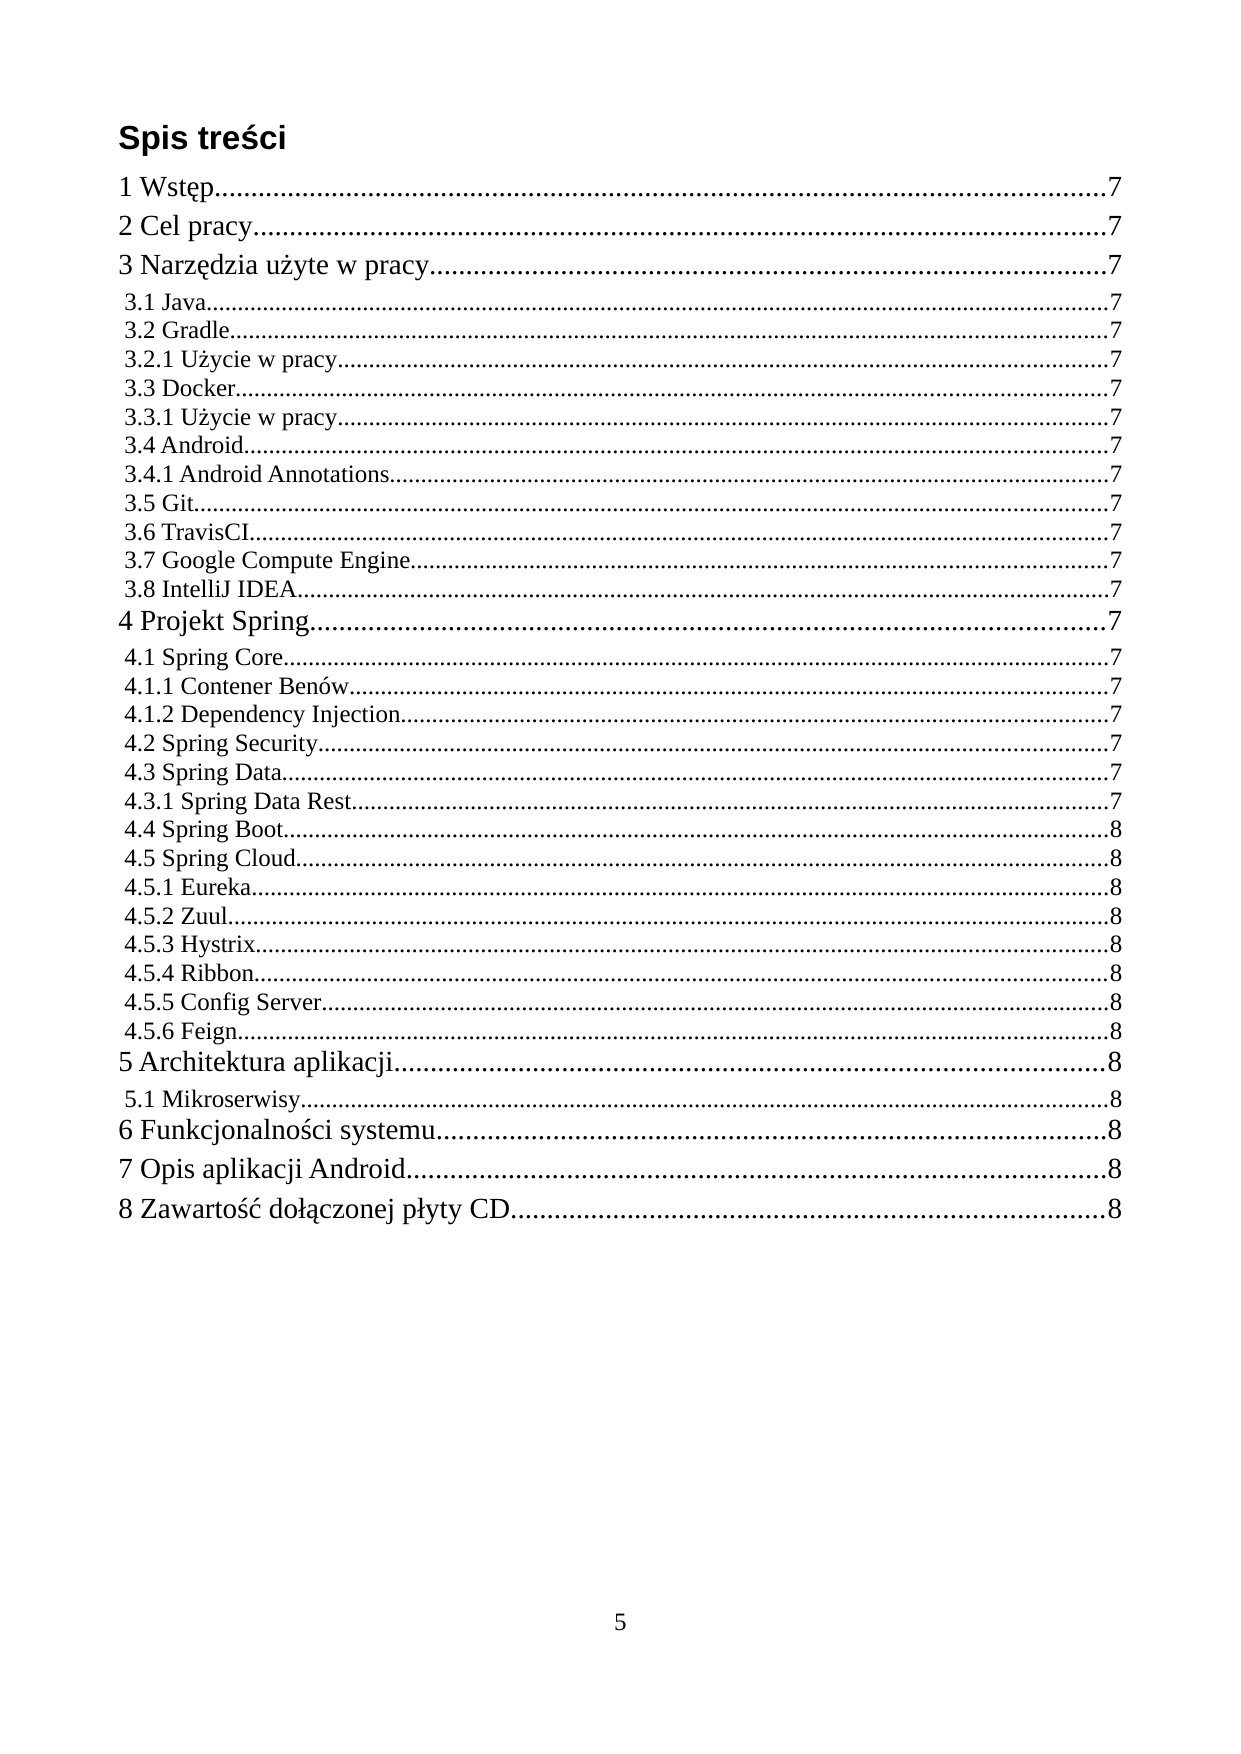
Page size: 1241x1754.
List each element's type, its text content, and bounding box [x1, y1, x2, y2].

text 3.7 Google Compute Engine 7 [124, 545, 1122, 574]
text 1 Wstęp 7 [118, 169, 1122, 203]
subtitle Spis treści [118, 118, 1122, 157]
text 3.4.1 Android Annotations 7 [124, 459, 1122, 488]
text 8 Zawartość dołączonej płyty CD 8 [118, 1191, 1122, 1224]
text 4.1.1 Contener Benów 7 [124, 671, 1122, 699]
text 4 Projekt Spring 7 [118, 603, 1122, 636]
text 4.1.2 Dependency Injection 7 [124, 699, 1122, 728]
text 4.5.5 Config Server 8 [124, 987, 1122, 1016]
text 3.5 Git 7 [124, 488, 1122, 517]
text 4.1 Spring Core 7 [124, 642, 1122, 671]
text 3 Narzędzia użyte w pracy 7 [118, 247, 1122, 281]
text 5.1 Mikroserwisy 8 [124, 1084, 1122, 1112]
text 4.4 Spring Boot 8 [124, 814, 1122, 843]
text 3.6 TravisCI 7 [124, 517, 1122, 545]
text 3.3.1 Użycie w pracy 7 [124, 402, 1122, 430]
text 6 Funkcjonalności systemu 8 [118, 1112, 1122, 1146]
text 4.2 Spring Security 7 [124, 728, 1122, 757]
text 5 Architektura aplikacji 8 [118, 1044, 1122, 1078]
text 7 Opis aplikacji Android 8 [118, 1152, 1122, 1185]
text 3.2.1 Użycie w pracy 7 [124, 344, 1122, 373]
text 4.5.2 Zuul 8 [124, 901, 1122, 929]
text 4.3.1 Spring Data Rest 7 [124, 786, 1122, 814]
text 4.5 Spring Cloud 8 [124, 843, 1122, 872]
text 3.2 Gradle 7 [124, 315, 1122, 344]
text 3.3 Docker 7 [124, 373, 1122, 402]
text 4.5.3 Hystrix 8 [124, 929, 1122, 958]
text 4.5.6 Feign 8 [124, 1016, 1122, 1044]
text 4.5.4 Ribbon 8 [124, 958, 1122, 987]
text 3.4 Android 7 [124, 430, 1122, 459]
text 4.3 Spring Data 7 [124, 757, 1122, 786]
text 3.1 Java 7 [124, 287, 1122, 315]
text 4.5.1 Eureka 8 [124, 872, 1122, 901]
text 2 Cel pracy 7 [118, 208, 1122, 242]
text 3.8 IntelliJ IDEA 7 [124, 574, 1122, 603]
